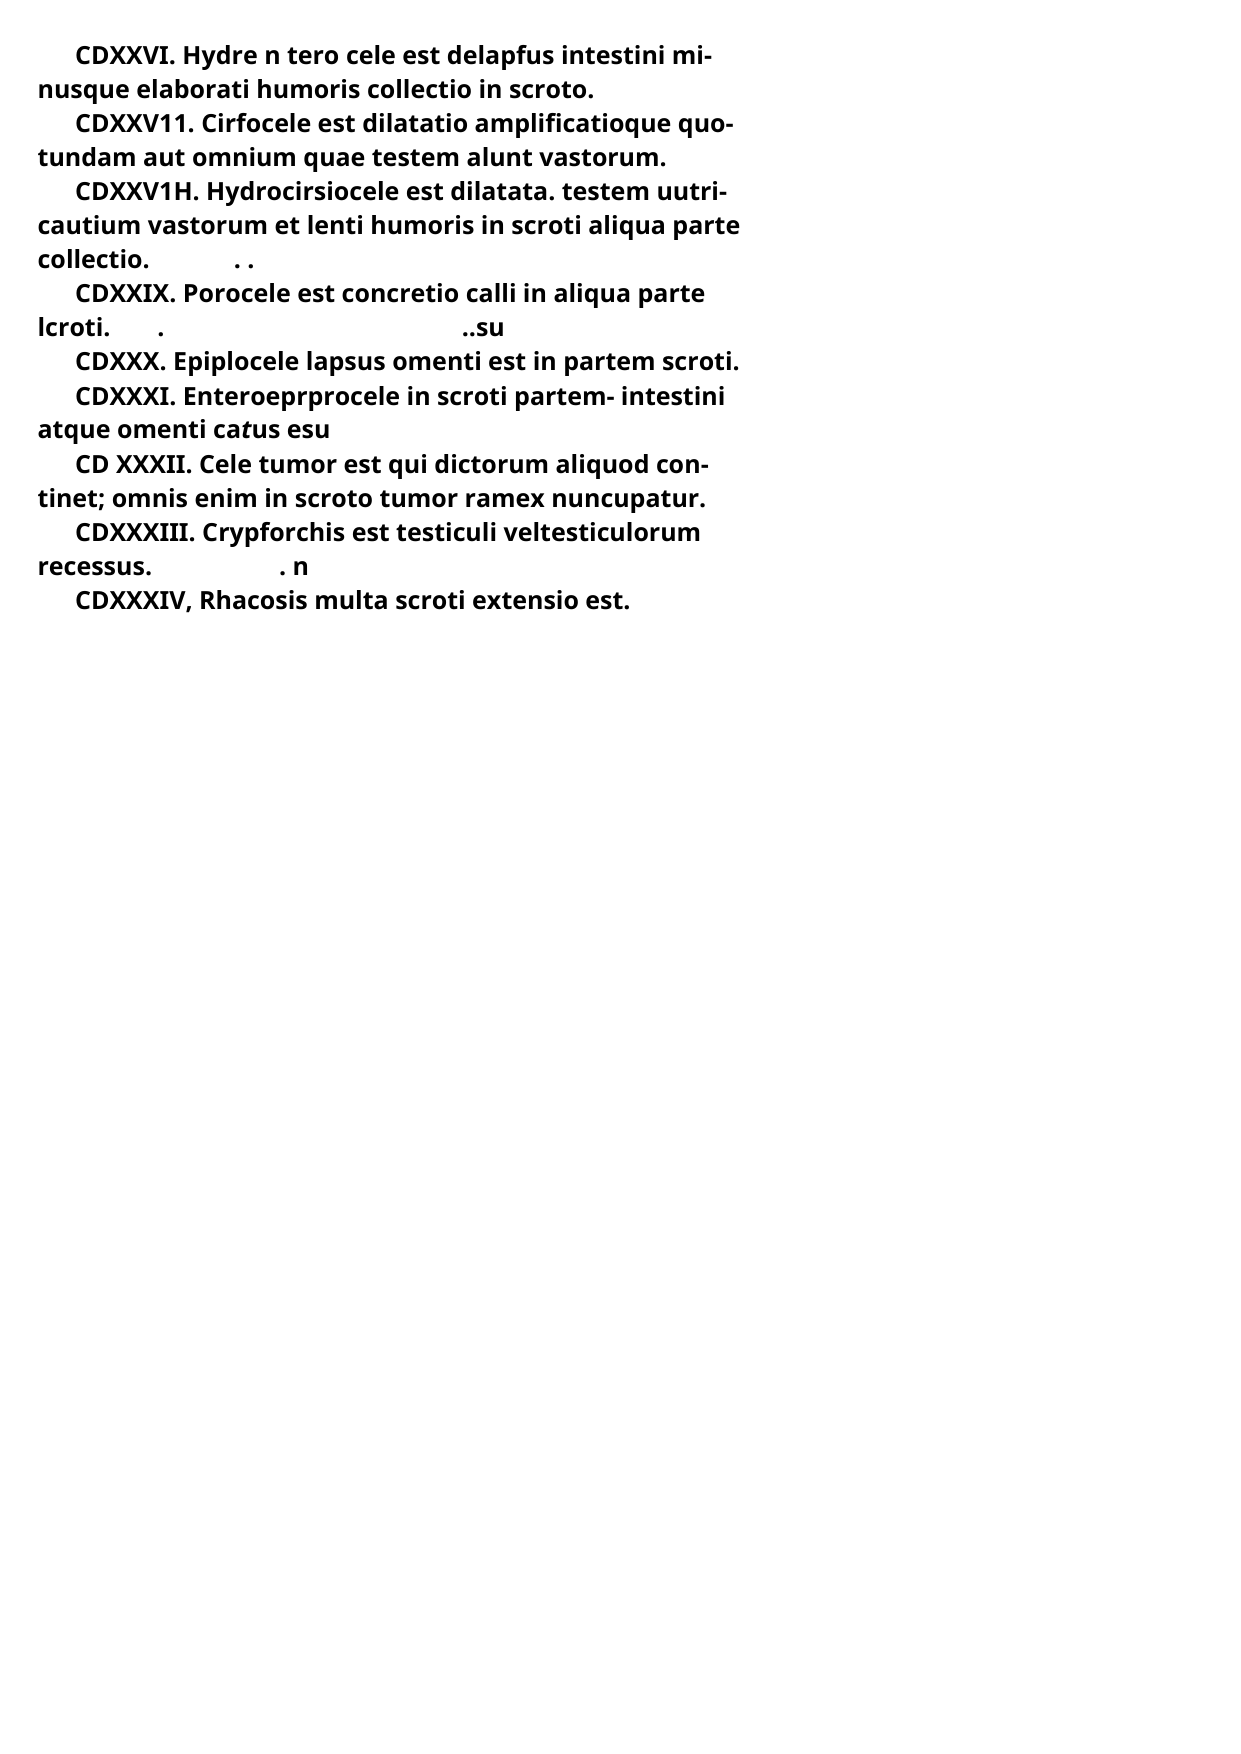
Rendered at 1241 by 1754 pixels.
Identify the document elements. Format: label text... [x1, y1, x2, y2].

text CDXXV11. Cirfocele est dilatatio amplificatioque quo- tundam aut omnium quae testem alunt vastorum. [37, 106, 1203, 174]
text CDXXXIII. Crypforchis est testiculi veltesticulorum recessus. . n [37, 514, 1203, 582]
text CDXXV1H. Hydrocirsiocele est dilatata. testem uutri- cautium vastorum et lenti humoris in scroti aliqua parte collectio. . . [37, 174, 1203, 276]
text CDXXVI. Hydre n tero cele est delapfus intestini mi- nusque elaborati humoris collectio in scroto. [37, 37, 1203, 106]
text CDXXIX. Porocele est concretio calli in aliqua parte lcroti. . ..su [37, 276, 1203, 344]
text CDXXX. Epiplocele lapsus omenti est in partem scroti. [37, 344, 1203, 378]
text CDXXXIV, Rhacosis multa scroti extensio est. [37, 582, 1203, 617]
text CDXXXI. Enteroeprprocele in scroti partem- intestini atque omenti catus esu [37, 378, 1203, 446]
text CD XXXII. Cele tumor est qui dictorum aliquod con- tinet; omnis enim in scroto tumor ramex nuncupatur. [37, 446, 1203, 514]
